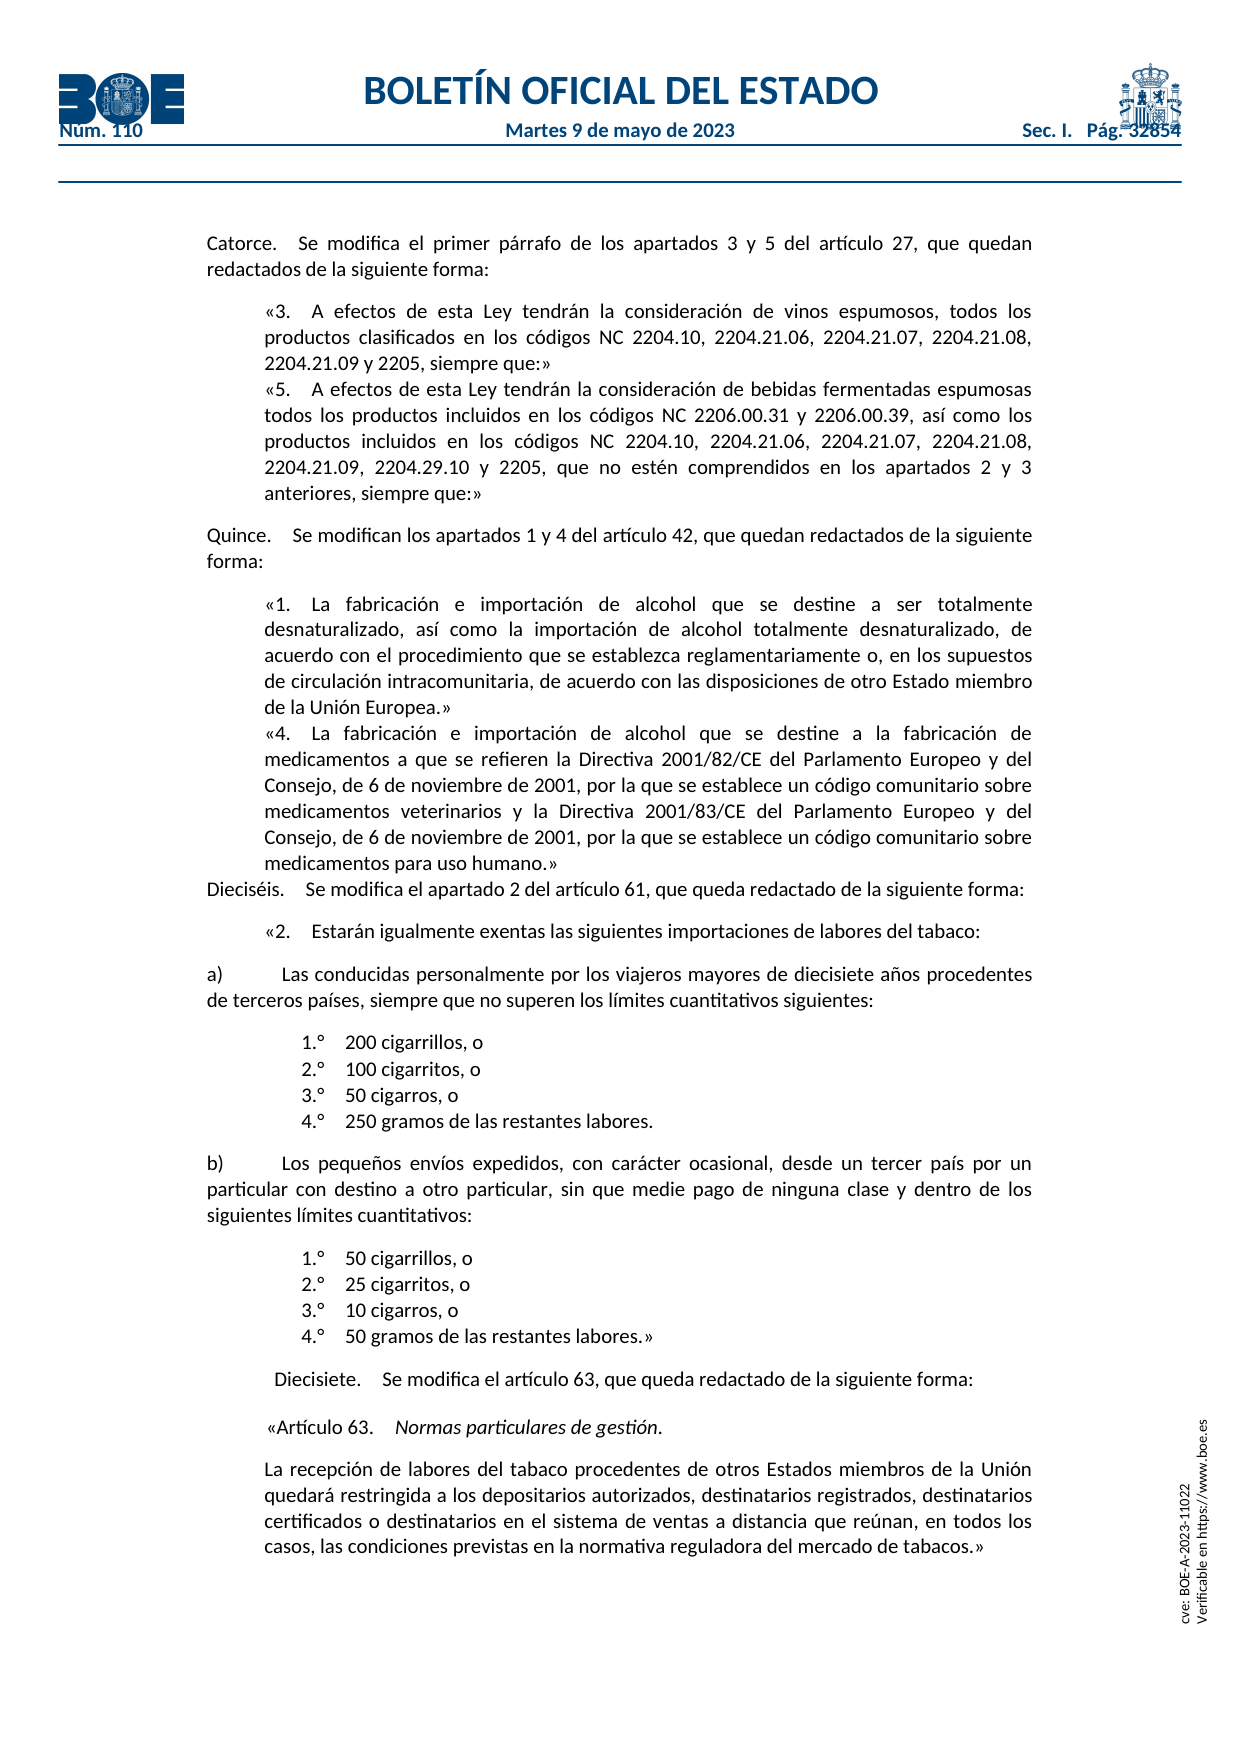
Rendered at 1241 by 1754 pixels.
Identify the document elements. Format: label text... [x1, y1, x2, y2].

text 1.° 200 cigarrillos, o [301, 1029, 1034, 1055]
list Los pequeños envíos expedidos, con carácter ocasional, desde un tercer país por un particular con destino a otro particular, sin que medie pago de ninguna clase y dentro de los siguientes límites cuantitativos: [207, 1151, 1034, 1228]
text Dieciséis. Se modifica el apartado 2 del artículo 61, que queda redactado de la siguiente forma: [207, 876, 1034, 901]
text 4.° 50 gramos de las restantes labores.» [301, 1324, 1034, 1349]
text 3.° 10 cigarros, o [301, 1297, 1034, 1323]
text «5. A efectos de esta Ley tendrán la consideración de bebidas fermentadas espumosas todos los productos incluidos en los códigos NC 2206.00.31 y 2206.00.39, así como los productos incluidos en los códigos NC 2204.10, 2204.21.06, 2204.21.07, 2204.21.08, 2204.21.09, 2204.29.10 y 2205, que no estén comprendidos en los apartados 2 y 3 anteriores, siempre que:» [264, 377, 1034, 505]
list Las conducidas personalmente por los viajeros mayores de diecisiete años procedentes de terceros países, siempre que no superen los límites cuantitativos siguientes: [207, 961, 1034, 1012]
text «1. La fabricación e importación de alcohol que se destine a ser totalmente desnaturalizado, así como la importación de alcohol totalmente desnaturalizado, de acuerdo con el procedimiento que se establezca reglamentariamente o, en los supuestos de circulación intracomunitaria, de acuerdo con las disposiciones de otro Estado miembro de la Unión Europea.» [264, 591, 1034, 719]
text Catorce. Se modifica el primer párrafo de los apartados 3 y 5 del artículo 27, que quedan redactados de la siguiente forma: [207, 230, 1034, 282]
text La recepción de labores del tabaco procedentes de otros Estados miembros de la Unión quedará restringida a los depositarios autorizados, destinatarios registrados, destinatarios certificados o destinatarios en el sistema de ventas a distancia que reúnan, en todos los casos, las condiciones previstas en la normativa reguladora del mercado de tabacos.» [264, 1456, 1034, 1559]
text 3.° 50 cigarros, o [301, 1082, 1034, 1107]
text «Artículo 63. Normas particulares de gestión. [266, 1414, 1034, 1439]
text «4. La fabricación e importación de alcohol que se destine a la fabricación de medicamentos a que se refieren la Directiva 2001/82/CE del Parlamento Europeo y del Consejo, de 6 de noviembre de 2001, por la que se establece un código comunitario sobre medicamentos veterinarios y la Directiva 2001/83/CE del Parlamento Europeo y del Consejo, de 6 de noviembre de 2001, por la que se establece un código comunitario sobre medicamentos para uso humano.» [264, 721, 1034, 875]
text 4.° 250 gramos de las restantes labores. [301, 1108, 1034, 1134]
text Quince. Se modifican los apartados 1 y 4 del artículo 42, que quedan redactados de la siguiente forma: [207, 522, 1034, 574]
text «3. A efectos de esta Ley tendrán la consideración de vinos espumosos, todos los productos clasificados en los códigos NC 2204.10, 2204.21.06, 2204.21.07, 2204.21.08, 2204.21.09 y 2205, siempre que:» [264, 299, 1034, 376]
text 2.° 25 cigarritos, o [301, 1271, 1034, 1296]
text Diecisiete. Se modifica el artículo 63, que queda redactado de la siguiente forma: [233, 1366, 1015, 1391]
text 1.° 50 cigarrillos, o [301, 1245, 1034, 1270]
text «2. Estarán igualmente exentas las siguientes importaciones de labores del tabaco: [264, 918, 1034, 944]
text 2.° 100 cigarritos, o [301, 1056, 1034, 1081]
